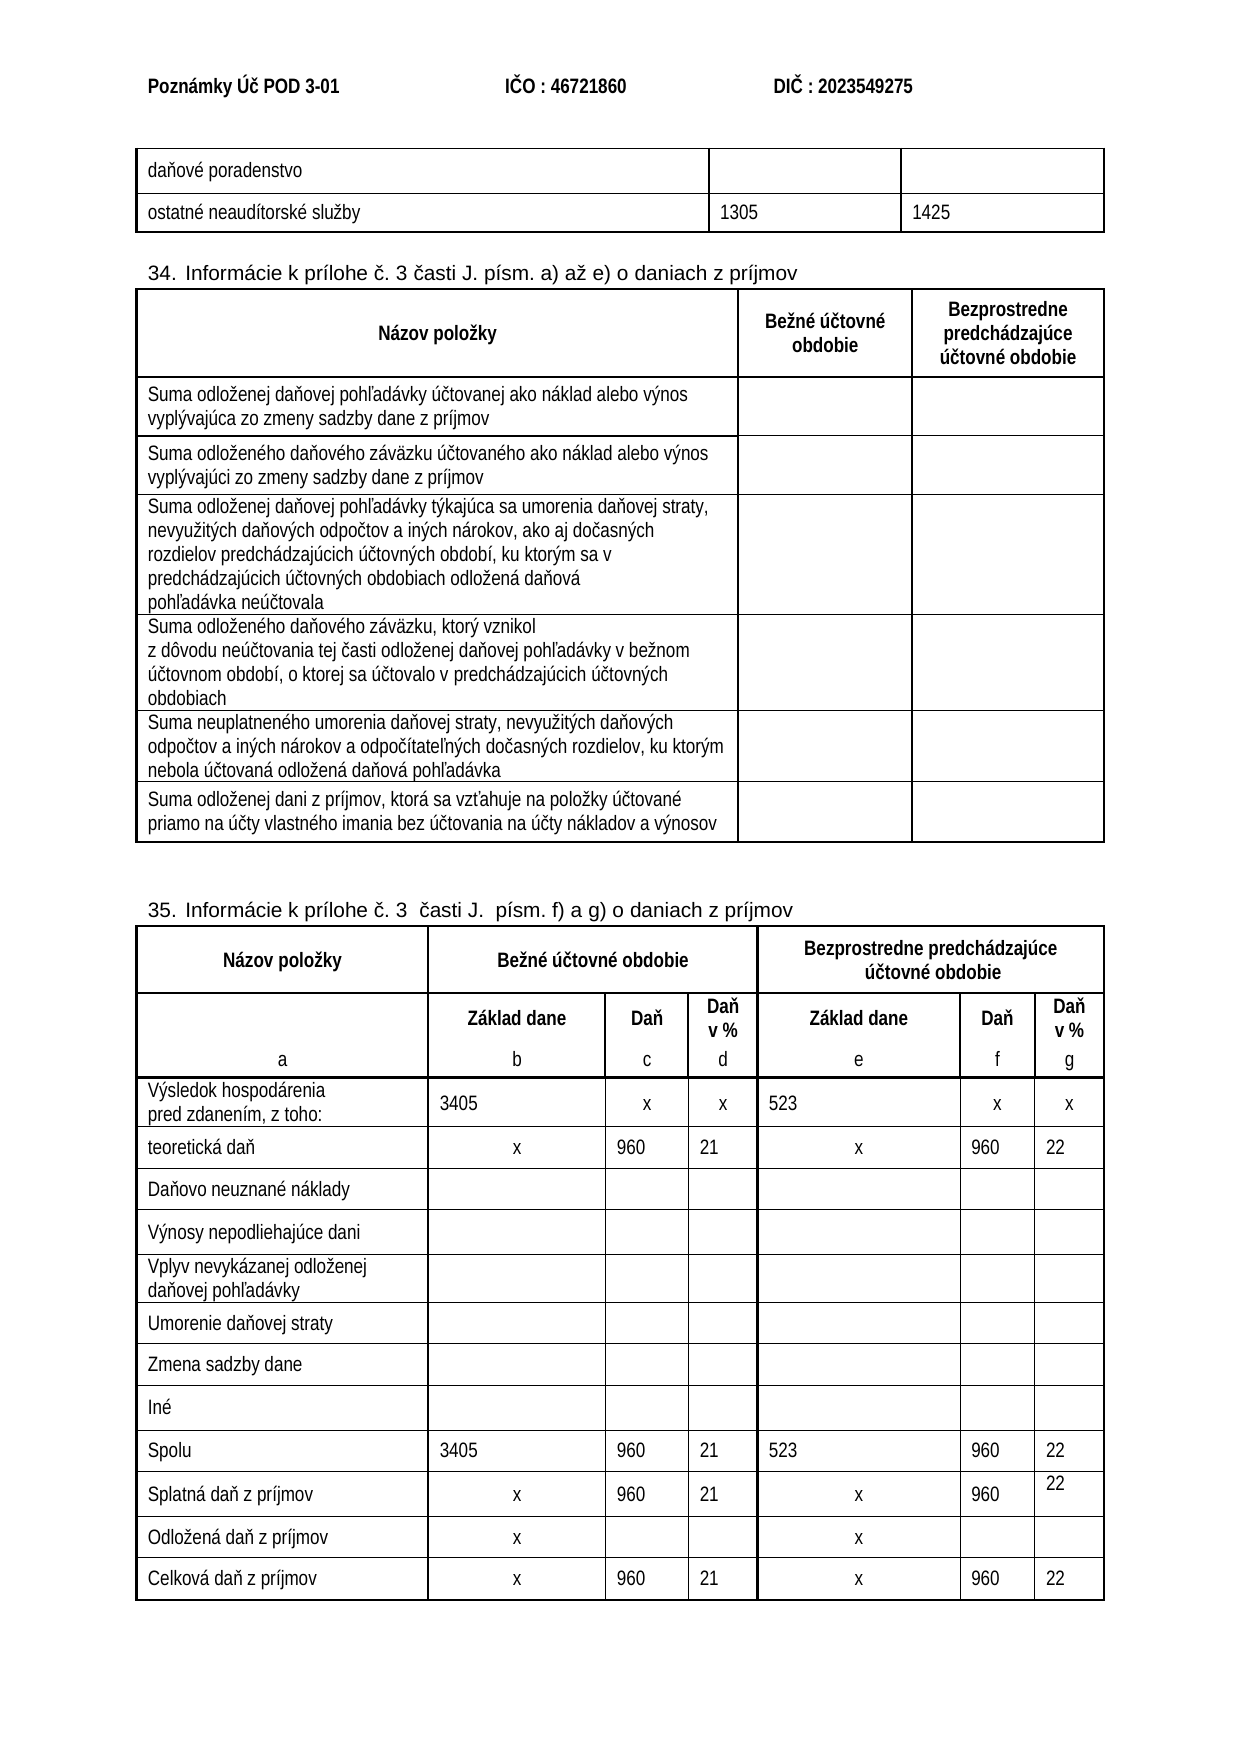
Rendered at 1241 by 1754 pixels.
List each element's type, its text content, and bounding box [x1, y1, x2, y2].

title Informácie k prílohe č. 3 časti J. písm. a) až e) o daniach z príjmov [148, 261, 1093, 284]
table_cell [739, 378, 911, 434]
table_cell Spolu [138, 1431, 427, 1471]
table_cell [961, 1210, 1034, 1254]
table_cell [739, 436, 911, 494]
table_cell x [689, 1079, 756, 1126]
table_cell 960 [606, 1558, 688, 1598]
table_header Názov položky [138, 927, 427, 992]
table_cell [606, 1255, 688, 1302]
table_cell x [1035, 1079, 1103, 1126]
table_cell d [689, 1042, 756, 1076]
table_cell [689, 1344, 756, 1385]
table_cell [606, 1210, 688, 1254]
table_cell Základ dane [429, 994, 604, 1042]
table_cell [606, 1303, 688, 1343]
table_cell [710, 149, 900, 192]
table_cell f [961, 1042, 1034, 1076]
table_cell [429, 1344, 605, 1385]
table_header Názov položky [138, 290, 737, 376]
table_cell g [1036, 1042, 1103, 1076]
table_header Bežné účtovné obdobie [739, 290, 911, 376]
table_cell [1035, 1169, 1103, 1209]
table_cell 1305 [710, 194, 900, 231]
table_cell 960 [606, 1472, 688, 1516]
table_cell x [429, 1472, 605, 1516]
table_cell x [429, 1127, 605, 1168]
table_cell Výnosy nepodliehajúce dani [138, 1210, 427, 1254]
table_cell [1035, 1303, 1103, 1343]
table_cell [689, 1386, 756, 1429]
table_cell Suma odloženého daňového záväzku účtovaného ako náklad alebo výnos vyplývajúci zo zmeny sadzby dane z príjmov [138, 437, 737, 494]
table_cell [739, 495, 911, 613]
table_cell [1035, 1210, 1103, 1254]
table_cell Suma odloženého daňového záväzku, ktorý vznikol z dôvodu neúčtovania tej časti odloženej daňovej pohľadávky v bežnom účtovnom období, o ktorej sa účtovalo v predchádzajúcich účtovných obdobiach [138, 615, 737, 709]
table_cell 21 [689, 1127, 756, 1168]
table_cell e [759, 1042, 959, 1076]
table_cell [606, 1344, 688, 1385]
title Informácie k prílohe č. 3 časti J. písm. f) a g) o daniach z príjmov [148, 898, 1093, 922]
table_cell [689, 1255, 756, 1302]
table_cell 960 [606, 1127, 688, 1168]
table_cell 1425 [902, 194, 1103, 231]
table_cell [606, 1169, 688, 1209]
table_cell [429, 1210, 605, 1254]
table_cell 3405 [429, 1079, 605, 1126]
table_cell [961, 1169, 1034, 1209]
table_cell 960 [961, 1431, 1034, 1471]
table_cell [902, 149, 1103, 192]
table_cell 960 [961, 1472, 1034, 1516]
table_cell [759, 1169, 960, 1209]
table_cell [759, 1255, 960, 1302]
table_cell [961, 1386, 1034, 1429]
table_cell [429, 1303, 605, 1343]
table_cell x [759, 1558, 960, 1598]
table_cell Daň v % [689, 994, 756, 1042]
table_cell [689, 1517, 756, 1557]
table_cell x [429, 1517, 605, 1557]
table_cell Iné [138, 1386, 427, 1429]
table_cell ostatné neaudítorské služby [138, 194, 708, 231]
table_cell Zmena sadzby dane [138, 1344, 427, 1385]
table_cell Výsledok hospodárenia pred zdanením, z toho: [138, 1079, 427, 1126]
table_cell c [606, 1042, 687, 1076]
table_cell 960 [961, 1558, 1034, 1598]
table_cell 3405 [429, 1431, 605, 1471]
table_cell [961, 1303, 1034, 1343]
table_cell Splatná daň z príjmov [138, 1472, 427, 1516]
table_cell [759, 1210, 960, 1254]
table_cell a [138, 1042, 427, 1076]
table_cell Vplyv nevykázanej odloženej daňovej pohľadávky [138, 1255, 427, 1302]
table_cell teoretická daň [138, 1127, 427, 1168]
table_cell [1035, 1386, 1103, 1429]
table_cell Daň [961, 994, 1034, 1042]
table_cell Odložená daň z príjmov [138, 1517, 427, 1557]
table_cell [739, 615, 911, 709]
table_cell x [429, 1558, 605, 1598]
table_cell [961, 1517, 1034, 1557]
table_cell Celková daň z príjmov [138, 1558, 427, 1598]
table_cell [961, 1344, 1034, 1385]
table_cell Suma neuplatneného umorenia daňovej straty, nevyužitých daňových odpočtov a iných nárokov a odpočítateľných dočasných rozdielov, ku ktorým nebola účtovaná odložená daňová pohľadávka [138, 711, 737, 781]
table_header Bezprostredne predchádzajúce účtovné obdobie [759, 927, 1103, 992]
table_header Bežné účtovné obdobie [429, 927, 756, 992]
table_cell 523 [759, 1079, 960, 1126]
table_cell [689, 1210, 756, 1254]
table_cell [138, 994, 427, 1042]
table_cell [1035, 1255, 1103, 1302]
table_cell [606, 1517, 688, 1557]
table_cell daňové poradenstvo [138, 149, 708, 192]
table_cell Suma odloženej daňovej pohľadávky týkajúca sa umorenia daňovej straty, nevyužitých daňových odpočtov a iných nárokov, ako aj dočasných rozdielov predchádzajúcich účtovných období, ku ktorým sa v predchádzajúcich účtovných obdobiach odložená daňová pohľadávka neúčtovala [138, 495, 737, 613]
table_cell [759, 1344, 960, 1385]
table_cell 960 [961, 1127, 1034, 1168]
table_cell 523 [759, 1431, 960, 1471]
table_cell [913, 782, 1103, 841]
table_cell Daňovo neuznané náklady [138, 1169, 427, 1209]
table_cell x [759, 1517, 960, 1557]
table_cell [913, 711, 1103, 781]
table_cell 21 [689, 1472, 756, 1516]
table_cell [429, 1386, 605, 1429]
table_cell [913, 495, 1103, 613]
table_cell [689, 1169, 756, 1209]
table_cell [429, 1169, 605, 1209]
table_cell [759, 1303, 960, 1343]
table_cell x [759, 1127, 960, 1168]
table_cell 22 [1035, 1558, 1103, 1598]
table_cell [759, 1386, 960, 1429]
table_cell Základ dane [759, 994, 959, 1042]
table_cell [739, 711, 911, 781]
table_cell 21 [689, 1431, 756, 1471]
table_cell [913, 615, 1103, 709]
table_cell x [961, 1079, 1034, 1126]
table_cell [913, 436, 1103, 494]
table_cell Suma odloženej dani z príjmov, ktorá sa vzťahuje na položky účtované priamo na účty vlastného imania bez účtovania na účty nákladov a výnosov [138, 782, 737, 841]
table_cell 22 [1035, 1431, 1103, 1471]
table_cell x [606, 1079, 688, 1126]
table_cell [606, 1386, 688, 1429]
table_cell 22 [1035, 1127, 1103, 1168]
table_cell 960 [606, 1431, 688, 1471]
table_cell [1035, 1517, 1103, 1557]
table_cell Umorenie daňovej straty [138, 1303, 427, 1343]
table_cell [429, 1255, 605, 1302]
table_cell Suma odloženej daňovej pohľadávky účtovanej ako náklad alebo výnos vyplývajúca zo zmeny sadzby dane z príjmov [138, 378, 737, 434]
table_cell 22 [1035, 1472, 1103, 1516]
table_cell [689, 1303, 756, 1343]
table_cell Daň v % [1036, 994, 1103, 1042]
table_cell [739, 782, 911, 841]
table_cell [1035, 1344, 1103, 1385]
table_cell [961, 1255, 1034, 1302]
table_cell 21 [689, 1558, 756, 1598]
table_cell Daň [606, 994, 687, 1042]
table_header Bezprostredne predchádzajúce účtovné obdobie [913, 290, 1103, 376]
table_cell x [759, 1472, 960, 1516]
table_cell b [429, 1042, 604, 1076]
table_cell [913, 378, 1103, 434]
